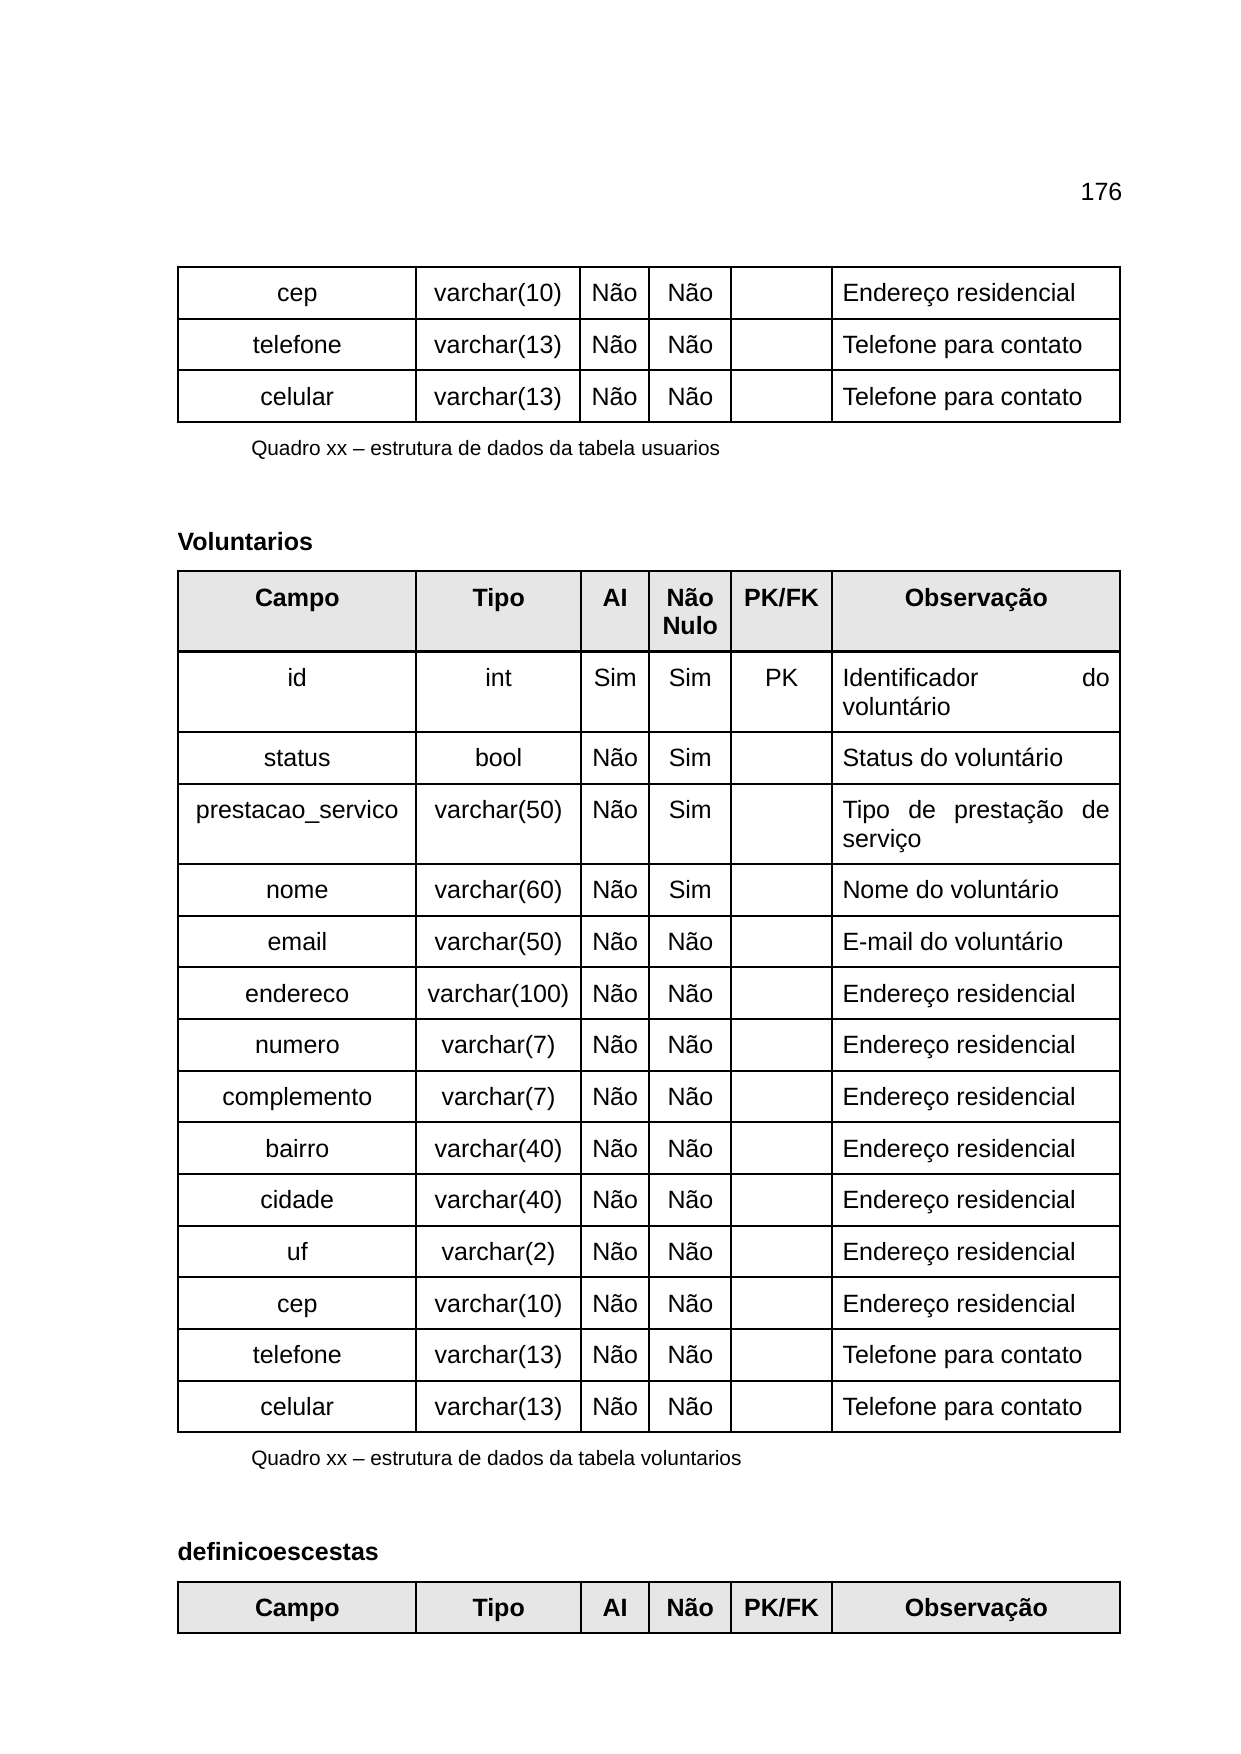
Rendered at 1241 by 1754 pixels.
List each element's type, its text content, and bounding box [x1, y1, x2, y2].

table_cell [732, 320, 831, 369]
table_cell Não [650, 1123, 730, 1173]
table_cell varchar(100) [417, 968, 580, 1018]
table_header AI [582, 572, 648, 650]
table_cell varchar(13) [417, 1330, 580, 1379]
table_cell email [179, 917, 415, 966]
table_cell Não [650, 1072, 730, 1121]
table_cell [732, 1278, 831, 1328]
table_cell telefone [179, 320, 415, 369]
table_cell prestacao_servico [179, 785, 415, 863]
table_cell Não [582, 865, 648, 914]
table_cell telefone [179, 1330, 415, 1379]
table_cell Telefone para contato [833, 1330, 1119, 1379]
table_cell Não [581, 371, 648, 421]
table_cell Não [650, 1278, 730, 1328]
text definicoescestas [177, 1537, 1122, 1566]
table_cell Não [650, 1227, 730, 1276]
table_cell Status do voluntário [833, 733, 1119, 782]
table_cell Não [650, 968, 730, 1018]
table_cell Não [650, 371, 730, 421]
table_cell [732, 785, 831, 863]
table_header Tipo [417, 1583, 580, 1632]
table_cell Não [582, 1020, 648, 1069]
table_cell Endereço residencial [833, 968, 1119, 1018]
table_cell varchar(13) [417, 1382, 580, 1431]
table_cell varchar(10) [417, 268, 579, 317]
table_cell [732, 268, 831, 317]
table_cell cep [179, 1278, 415, 1328]
table_cell [732, 865, 831, 914]
table_cell endereco [179, 968, 415, 1018]
table_cell Não [582, 1227, 648, 1276]
table_cell Endereço residencial [833, 1175, 1119, 1224]
text Quadro xx – estrutura de dados da tabela usuarios [177, 435, 1122, 459]
table_cell varchar(7) [417, 1020, 580, 1069]
table_cell varchar(2) [417, 1227, 580, 1276]
table_cell Endereço residencial [833, 1278, 1119, 1328]
table_cell Não [582, 1382, 648, 1431]
table_cell int [417, 653, 580, 731]
text Voluntarios [177, 527, 1122, 556]
table_cell [732, 917, 831, 966]
table_cell Não [582, 1175, 648, 1224]
table_cell varchar(13) [417, 320, 579, 369]
table_cell Sim [650, 653, 730, 731]
table_cell varchar(13) [417, 371, 579, 421]
table_cell Endereço residencial [833, 1123, 1119, 1173]
table_cell Sim [650, 733, 730, 782]
table_header AI [582, 1583, 648, 1632]
table_cell Tipo de prestação de serviço [833, 785, 1119, 863]
table_cell PK [732, 653, 831, 731]
table_cell numero [179, 1020, 415, 1069]
table_cell varchar(60) [417, 865, 580, 914]
table_cell celular [179, 1382, 415, 1431]
table_cell [732, 1382, 831, 1431]
table_cell cidade [179, 1175, 415, 1224]
table_cell nome [179, 865, 415, 914]
table_cell [732, 1072, 831, 1121]
table_cell [732, 968, 831, 1018]
table_cell Endereço residencial [833, 268, 1119, 317]
table_header Campo [179, 1583, 415, 1632]
table_cell Telefone para contato [833, 371, 1119, 421]
table_cell Sim [650, 865, 730, 914]
table_cell Endereço residencial [833, 1020, 1119, 1069]
table_cell celular [179, 371, 415, 421]
table_cell Não [581, 320, 648, 369]
table_header PK/FK [732, 572, 831, 650]
table_cell id [179, 653, 415, 731]
table_cell Não [650, 1382, 730, 1431]
table_cell Não [582, 917, 648, 966]
table_cell Identificador do voluntário [833, 653, 1119, 731]
table_header Observação [833, 572, 1119, 650]
table_cell varchar(10) [417, 1278, 580, 1328]
table_header Tipo [417, 572, 580, 650]
table_cell Telefone para contato [833, 320, 1119, 369]
table_cell Não [650, 268, 730, 317]
table_cell Telefone para contato [833, 1382, 1119, 1431]
table_cell Não [581, 268, 648, 317]
table_cell Não [650, 320, 730, 369]
table_header PK/FK [732, 1583, 831, 1632]
table_cell Endereço residencial [833, 1227, 1119, 1276]
table_cell Sim [650, 785, 730, 863]
table_header Não Nulo [650, 572, 730, 650]
table_cell Não [650, 1020, 730, 1069]
table_cell Não [582, 733, 648, 782]
table_cell [732, 1227, 831, 1276]
table_cell varchar(50) [417, 917, 580, 966]
table_header Não [650, 1583, 730, 1632]
table_cell varchar(40) [417, 1175, 580, 1224]
table_cell varchar(7) [417, 1072, 580, 1121]
table_cell Não [582, 968, 648, 1018]
table_cell varchar(40) [417, 1123, 580, 1173]
table_cell [732, 733, 831, 782]
table_cell [732, 371, 831, 421]
table_cell [732, 1123, 831, 1173]
table_cell Não [650, 1330, 730, 1379]
table_cell [732, 1020, 831, 1069]
table_cell cep [179, 268, 415, 317]
table_cell [732, 1175, 831, 1224]
table_cell Não [650, 1175, 730, 1224]
table_cell bairro [179, 1123, 415, 1173]
table_cell Não [582, 1278, 648, 1328]
table_header Campo [179, 572, 415, 650]
table_cell Não [650, 917, 730, 966]
table_cell bool [417, 733, 580, 782]
table_cell Endereço residencial [833, 1072, 1119, 1121]
table_cell Não [582, 785, 648, 863]
table_cell Não [582, 1072, 648, 1121]
table_cell E-mail do voluntário [833, 917, 1119, 966]
table_cell [732, 1330, 831, 1379]
table_cell uf [179, 1227, 415, 1276]
table_cell complemento [179, 1072, 415, 1121]
table_cell varchar(50) [417, 785, 580, 863]
table_cell Nome do voluntário [833, 865, 1119, 914]
table_cell Não [582, 1330, 648, 1379]
table_cell status [179, 733, 415, 782]
text Quadro xx – estrutura de dados da tabela voluntarios [177, 1446, 1122, 1470]
table_cell Sim [582, 653, 648, 731]
table_header Observação [833, 1583, 1119, 1632]
table_cell Não [582, 1123, 648, 1173]
